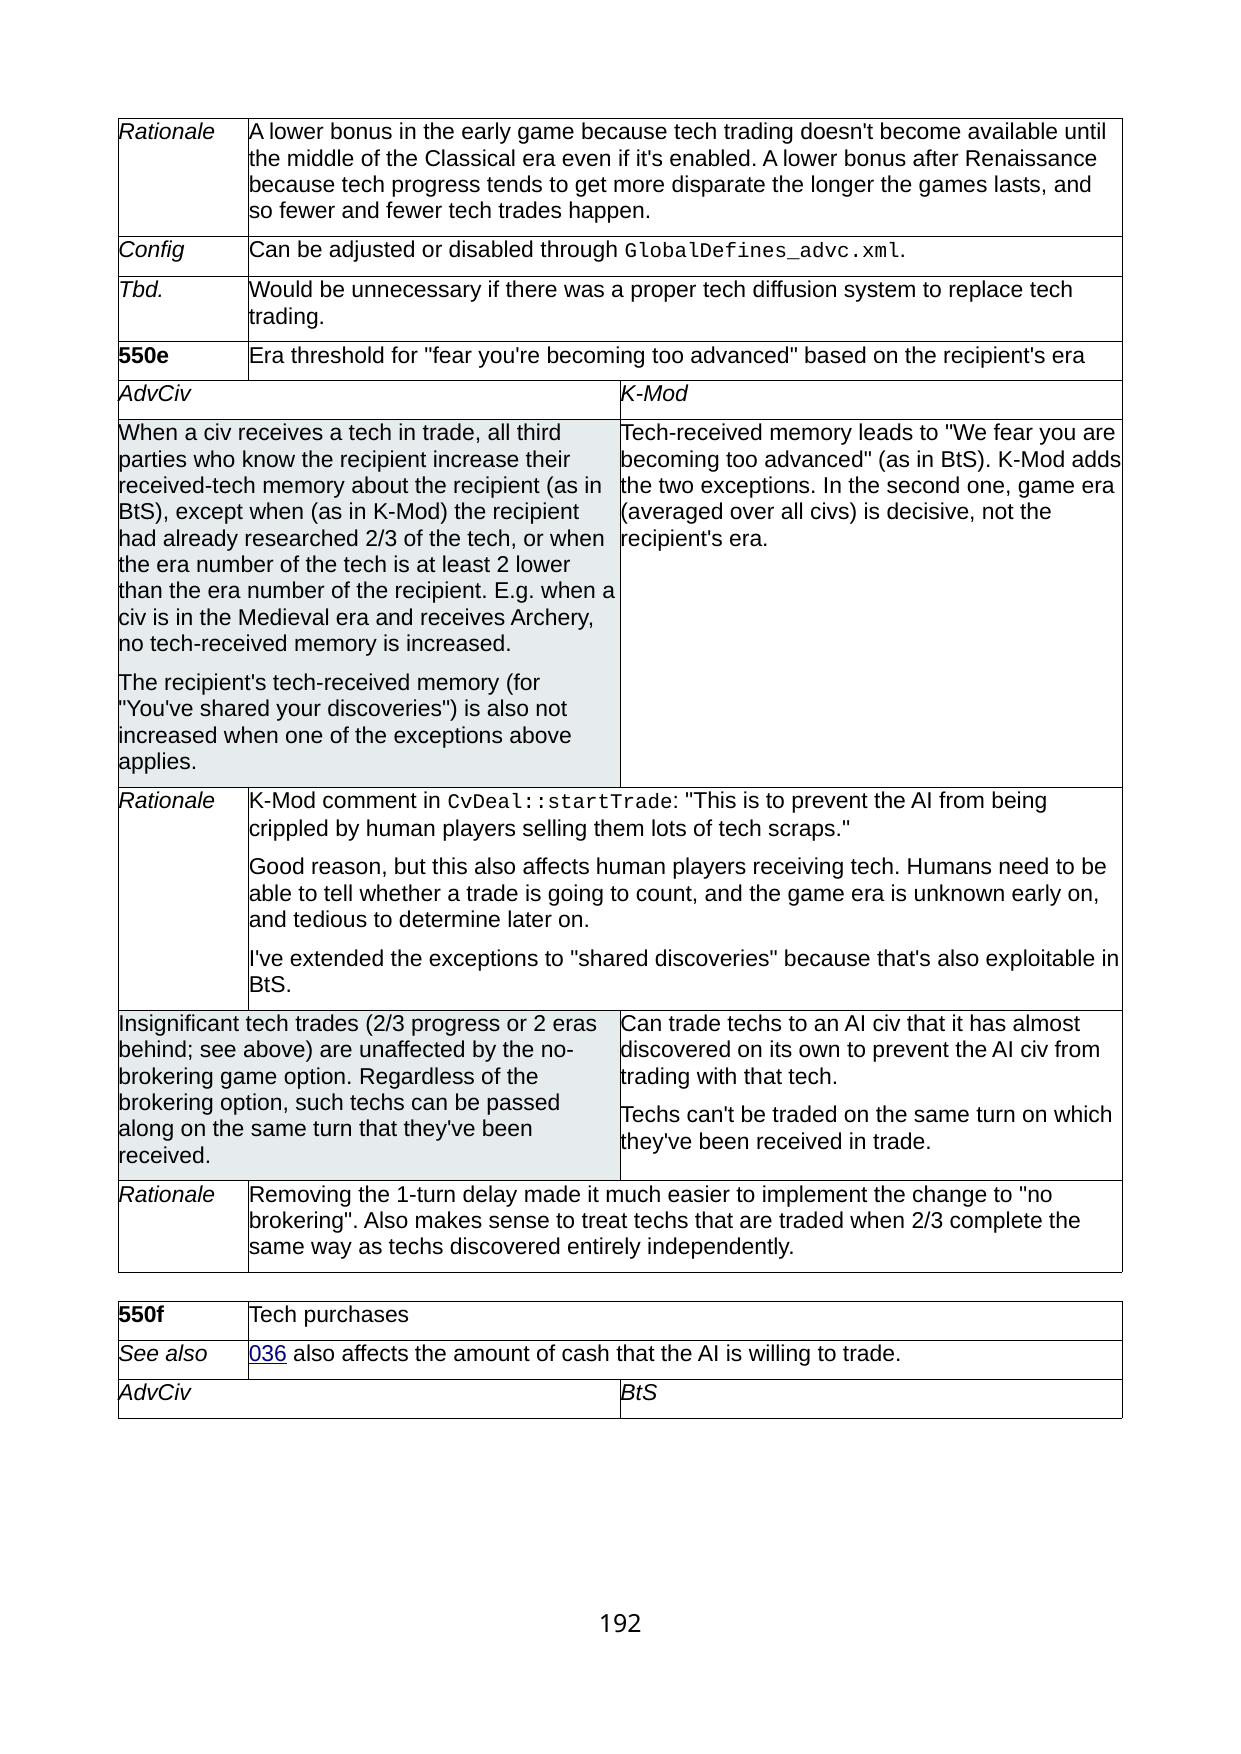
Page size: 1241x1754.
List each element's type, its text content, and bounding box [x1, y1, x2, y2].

table_cell Removing the 1-turn delay made it much easier to implement the change to "no brokering". Also makes sense to treat techs that are traded when 2/3 complete the same way as techs discovered entirely independently. [249, 1181, 1122, 1272]
table_cell Era threshold for "fear you're becoming too advanced" based on the recipient's era [249, 342, 1122, 380]
table_cell See also [119, 1341, 248, 1378]
table_header Tech purchases [249, 1302, 1122, 1340]
table_header 550f [119, 1302, 248, 1340]
table_cell When a civ receives a tech in trade, all third parties who know the recipient increase their received-tech memory about the recipient (as in BtS), except when (as in K-Mod) the recipient had already researched 2/3 of the tech, or when the era number of the tech is at least 2 lower than the era number of the recipient. E.g. when a civ is in the Medieval era and receives Archery, no tech-received memory is increased. The recipient's tech-received memory (for "You've shared your discoveries") is also not increased when one of the exceptions above applies. [119, 420, 620, 787]
table_cell Tbd. [119, 277, 248, 341]
table_cell AdvCiv [119, 381, 620, 419]
table_cell BtS [621, 1380, 1122, 1417]
table_cell Rationale [119, 119, 248, 236]
table_cell Can trade techs to an AI civ that it has almost discovered on its own to prevent the AI civ from trading with that tech. Techs can't be traded on the same turn on which they've been received in trade. [621, 1011, 1122, 1180]
table_cell Rationale [119, 1181, 248, 1272]
table_cell K-Mod comment in CvDeal::startTrade: "This is to prevent the AI from being crippled by human players selling them lots of tech scraps." Good reason, but this also affects human players receiving tech. Humans need to be able to tell whether a trade is going to count, and the game era is unknown early on, and tedious to determine later on. I've extended the exceptions to "shared discoveries" because that's also exploitable in BtS. [249, 788, 1122, 1010]
table_cell Rationale [119, 788, 248, 1010]
table_cell Insignificant tech trades (2/3 progress or 2 eras behind; see above) are unaffected by the no-brokering game option. Regardless of the brokering option, such techs can be passed along on the same turn that they've been received. [119, 1011, 620, 1180]
table_cell K-Mod [621, 381, 1122, 419]
table_cell 550e [119, 342, 248, 380]
table_cell Config [119, 237, 248, 276]
table_cell Tech-received memory leads to "We fear you are becoming too advanced" (as in BtS). K-Mod adds the two exceptions. In the second one, game era (averaged over all civs) is decisive, not the recipient's era. [621, 420, 1122, 787]
table_cell Can be adjusted or disabled through GlobalDefines_advc.xml. [249, 237, 1122, 276]
table_cell Would be unnecessary if there was a proper tech diffusion system to replace tech trading. [249, 277, 1122, 341]
table_cell 036 also affects the amount of cash that the AI is willing to trade. [249, 1341, 1122, 1378]
table_cell A lower bonus in the early game because tech trading doesn't become available until the middle of the Classical era even if it's enabled. A lower bonus after Renaissance because tech progress tends to get more disparate the longer the games lasts, and so fewer and fewer tech trades happen. [249, 119, 1122, 236]
table_cell AdvCiv [119, 1380, 620, 1417]
